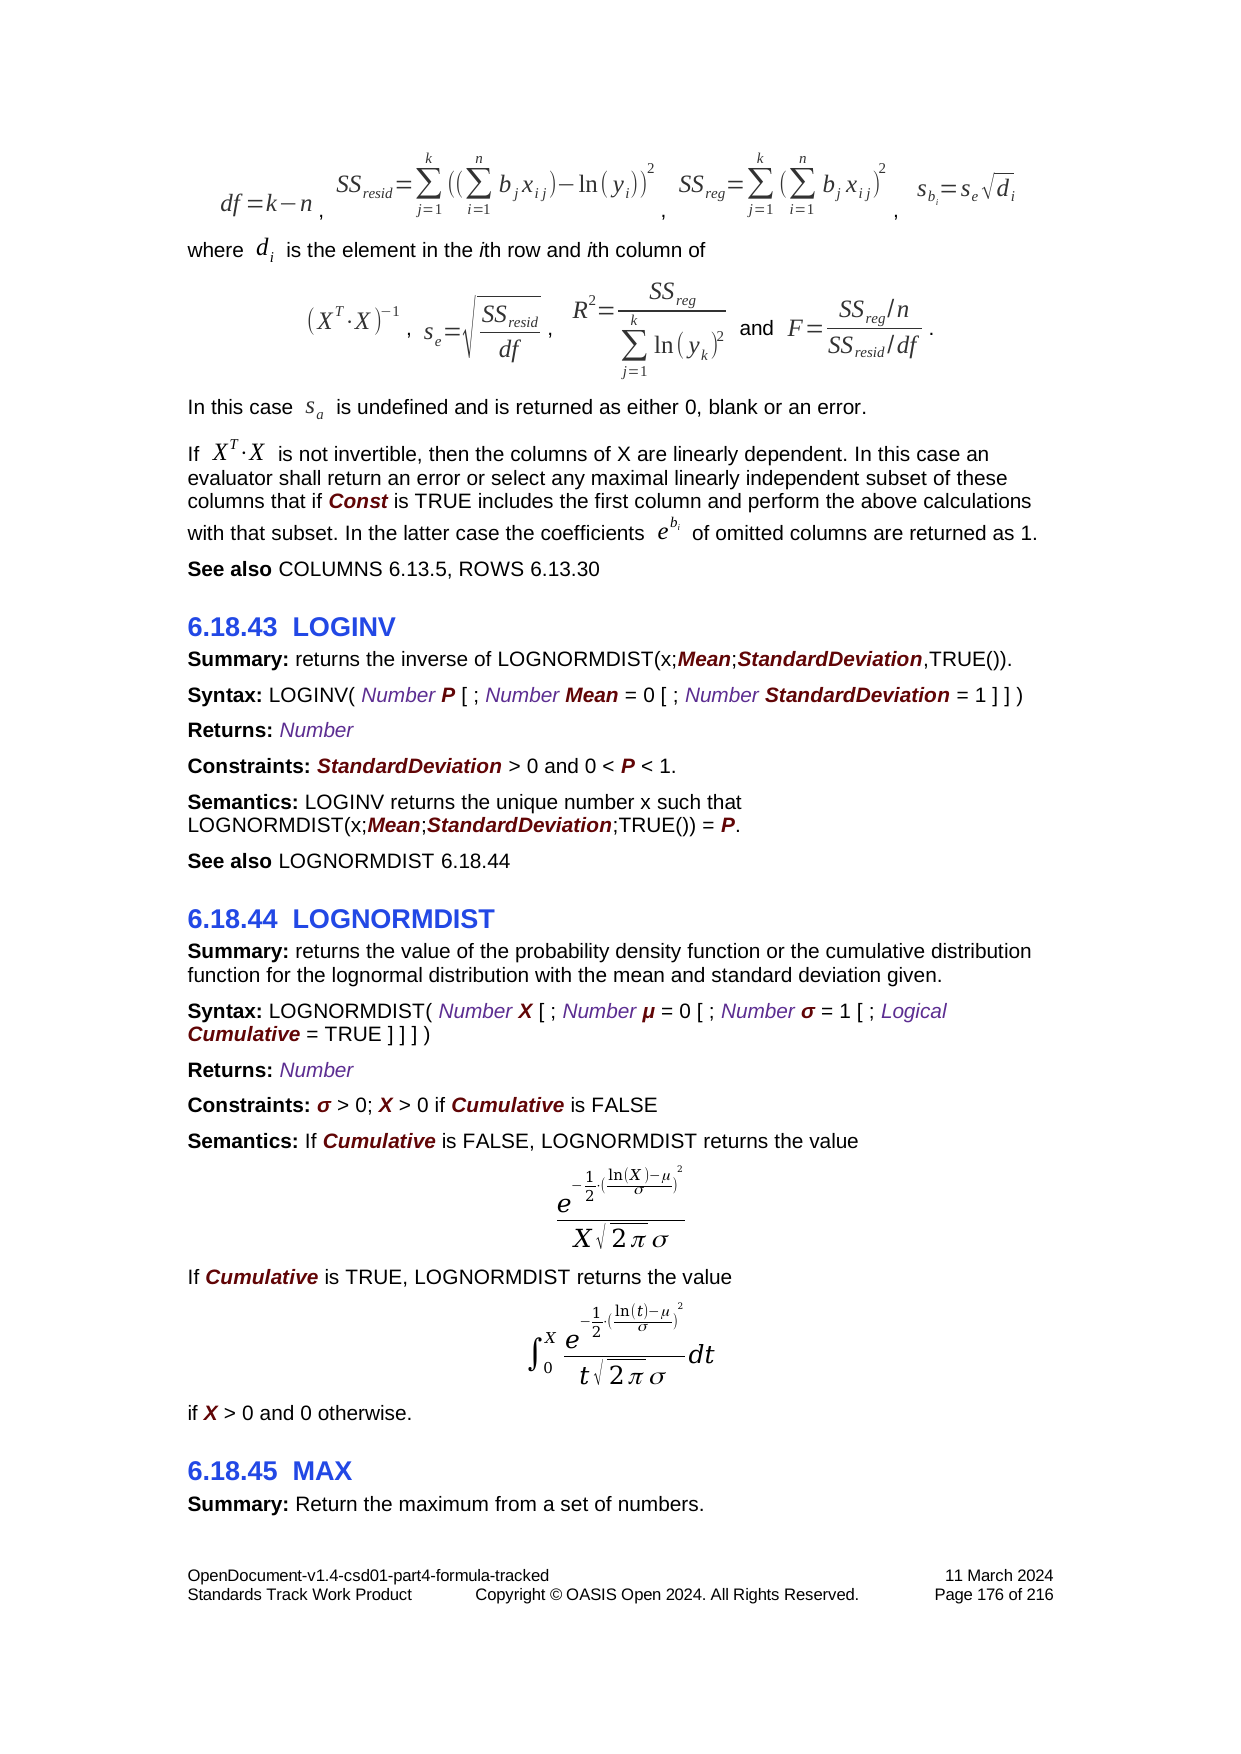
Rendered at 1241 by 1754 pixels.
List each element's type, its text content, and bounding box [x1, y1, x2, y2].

text Summary: returns the inverse of LOGNORMDIST(x;Mean;StandardDeviation,TRUE()). [187, 648, 1053, 671]
text , , , [187, 150, 1053, 222]
text Constraints: StandardDeviation > 0 and 0 < P < 1. [187, 754, 1053, 778]
text If is not invertible, then the columns of X are linearly dependent. In this case an evaluator shall return an error or select any maximal linearly independent subset of these columns that if Const is TRUE includes the first column and perform the above calculations with that subset. In the latter case the coefficients of omitted columns are returned as 1. [187, 435, 1053, 545]
text Syntax: LOGINV( Number P [ ; Number Mean = 0 [ ; Number StandardDeviation = 1 ] ] ) [187, 683, 1053, 707]
subtitle LOGINV [187, 612, 1053, 642]
subtitle LOGNORMDIST [187, 904, 1053, 934]
text Returns: Number [187, 719, 1053, 742]
text Returns: Number [187, 1058, 1053, 1082]
text In this case is undefined and is returned as either 0, blank or an error. [187, 392, 1053, 423]
text Semantics: LOGINV returns the unique number x such that LOGNORMDIST(x;Mean;StandardDeviation;TRUE()) = P. [187, 790, 1053, 837]
text If Cumulative is TRUE, LOGNORMDIST returns the value [187, 1266, 1053, 1289]
text where is the element in the ith row and ith column of [187, 234, 1053, 265]
text See also LOGNORMDIST 6.18.44 [187, 849, 1053, 873]
text Syntax: LOGNORMDIST( Number X [ ; Number μ = 0 [ ; Number σ = 1 [ ; Logical Cumulative = TRUE ] ] ] ) [187, 999, 1053, 1046]
text Summary: returns the value of the probability density function or the cumulative distribution function for the lognormal distribution with the mean and standard deviation given. [187, 940, 1053, 987]
text Semantics: If Cumulative is FALSE, LOGNORMDIST returns the value [187, 1129, 1053, 1153]
text if X > 0 and 0 otherwise. [187, 1402, 1053, 1425]
subtitle MAX [187, 1456, 1053, 1486]
text See also COLUMNS 6.13.5, ROWS 6.13.30 [187, 557, 1053, 581]
text , , and . [187, 277, 1053, 380]
text Constraints: σ > 0; X > 0 if Cumulative is FALSE [187, 1094, 1053, 1117]
text Summary: Return the maximum from a set of numbers. [187, 1492, 1053, 1516]
